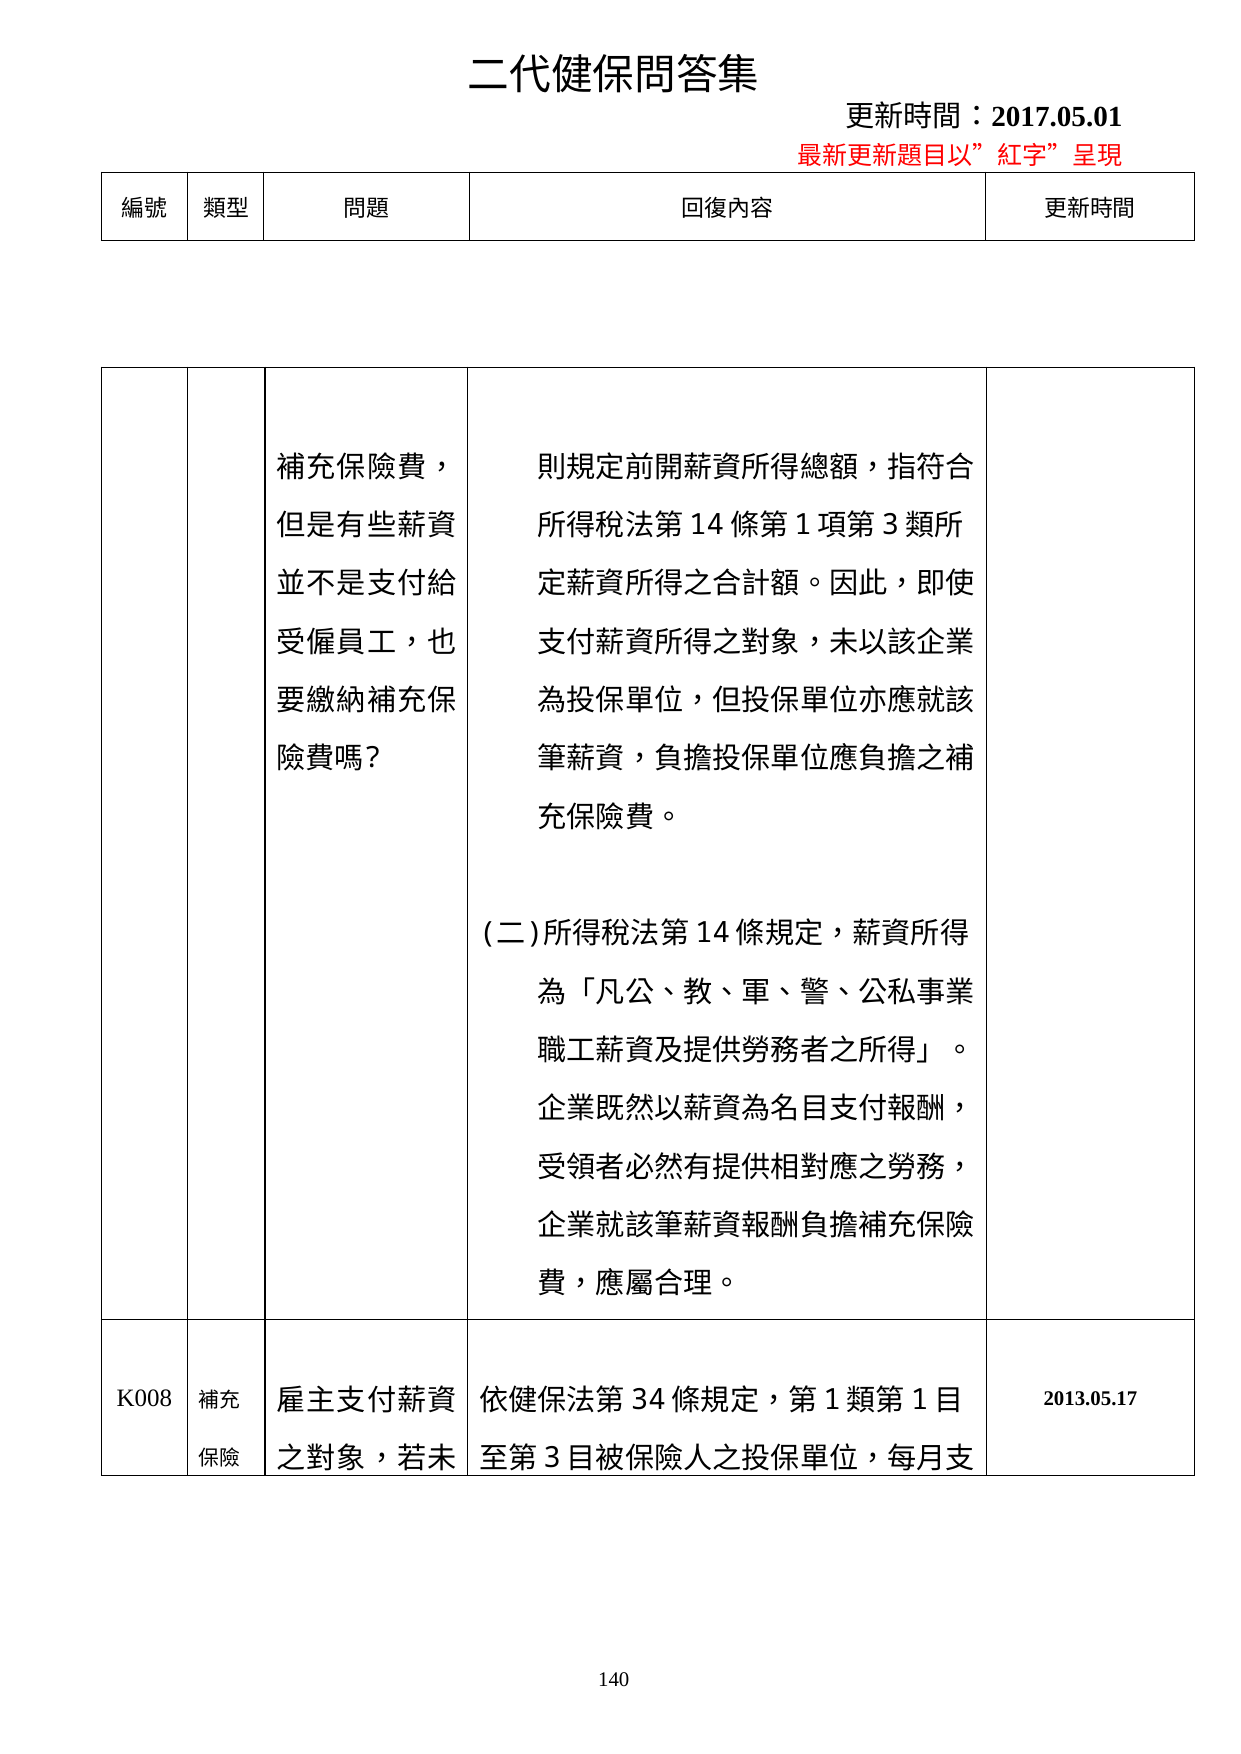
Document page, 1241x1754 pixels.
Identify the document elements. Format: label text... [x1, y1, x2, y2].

table_cell 補充保險費，但是有些薪資並不是支付給受僱員工，也要繳納補充保險費嗎? [266, 368, 467, 1319]
table_cell 2013.05.17 [987, 1320, 1194, 1475]
table_cell 補充保險 [188, 1320, 264, 1475]
table_cell 則規定前開薪資所得總額，指符合所得稅法第14條第1項第3類所定薪資所得之合計額。因此，即使支付薪資所得之對象，未以該企業為投保單位，但投保單位亦應就該筆薪資，負擔投保單位應負擔之補充保險費。 (二)所得稅法第14條規定，薪資所得為「凡公、教、軍、警、公私事業職工薪資及提供勞務者之所得」。企業既然以薪資為名目支付報酬，受領者必然有提供相對應之勞務，企業就該筆薪資報酬負擔補充保險費，應屬合理。 [468, 368, 986, 1319]
table_cell 依健保法第34條規定，第1類第1目至第3目被保險人之投保單位，每月支 [468, 1320, 986, 1475]
table_cell 雇主支付薪資之對象，若未 [266, 1320, 467, 1475]
table_cell [102, 368, 187, 1319]
table_cell K008 [102, 1320, 187, 1475]
table_cell [188, 368, 264, 1319]
table_cell [987, 368, 1194, 1319]
